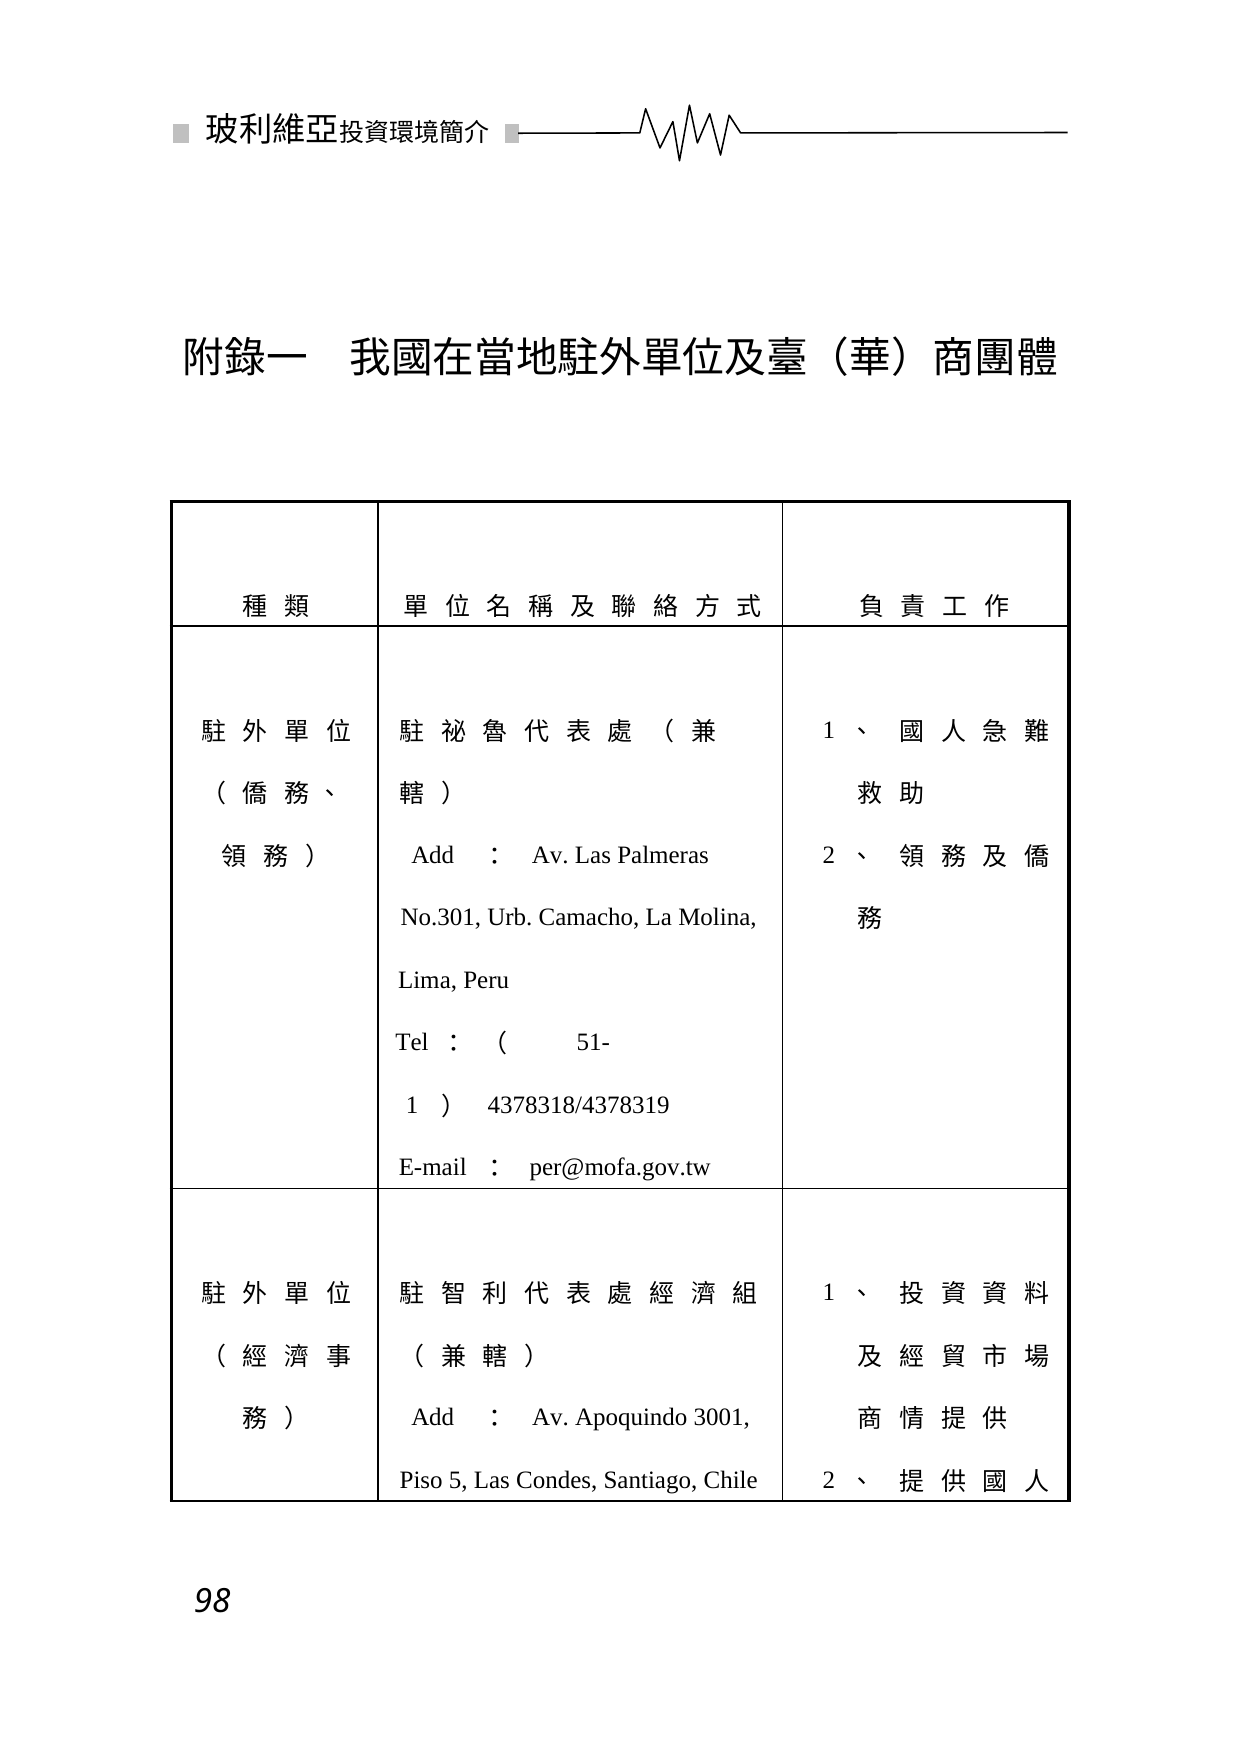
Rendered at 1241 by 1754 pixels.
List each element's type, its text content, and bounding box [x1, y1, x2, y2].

table_header 單位名稱及聯絡方式 [379, 503, 782, 625]
table_header 種類 [173, 503, 377, 625]
table_cell 駐外單位 （經濟事務） [173, 1189, 377, 1500]
table_header 負責工作 [783, 503, 1067, 625]
table_cell 1、投資資料及經貿市場商情提供 2、提供國人 [783, 1189, 1067, 1500]
table_cell 駐祕魯代表處（兼轄） Add：Av. Las Palmeras No.301, Urb. Camacho, La Molina, Lima, Peru Tel：（ 51-1）4378318/4378319 E-mail：per@mofa.gov.tw [379, 627, 782, 1188]
table_cell 1、國人急難救助 2、領務及僑務 [783, 627, 1067, 1188]
table_cell 駐外單位 （僑務、領務） [173, 627, 377, 1188]
table_cell 駐智利代表處經濟組（兼轄） Add：Av. Apoquindo 3001, Piso 5, Las Condes, Santiago, Chile [379, 1189, 782, 1500]
text 附錄一 我國在當地駐外單位及臺（華）商團體 [183, 313, 1058, 375]
